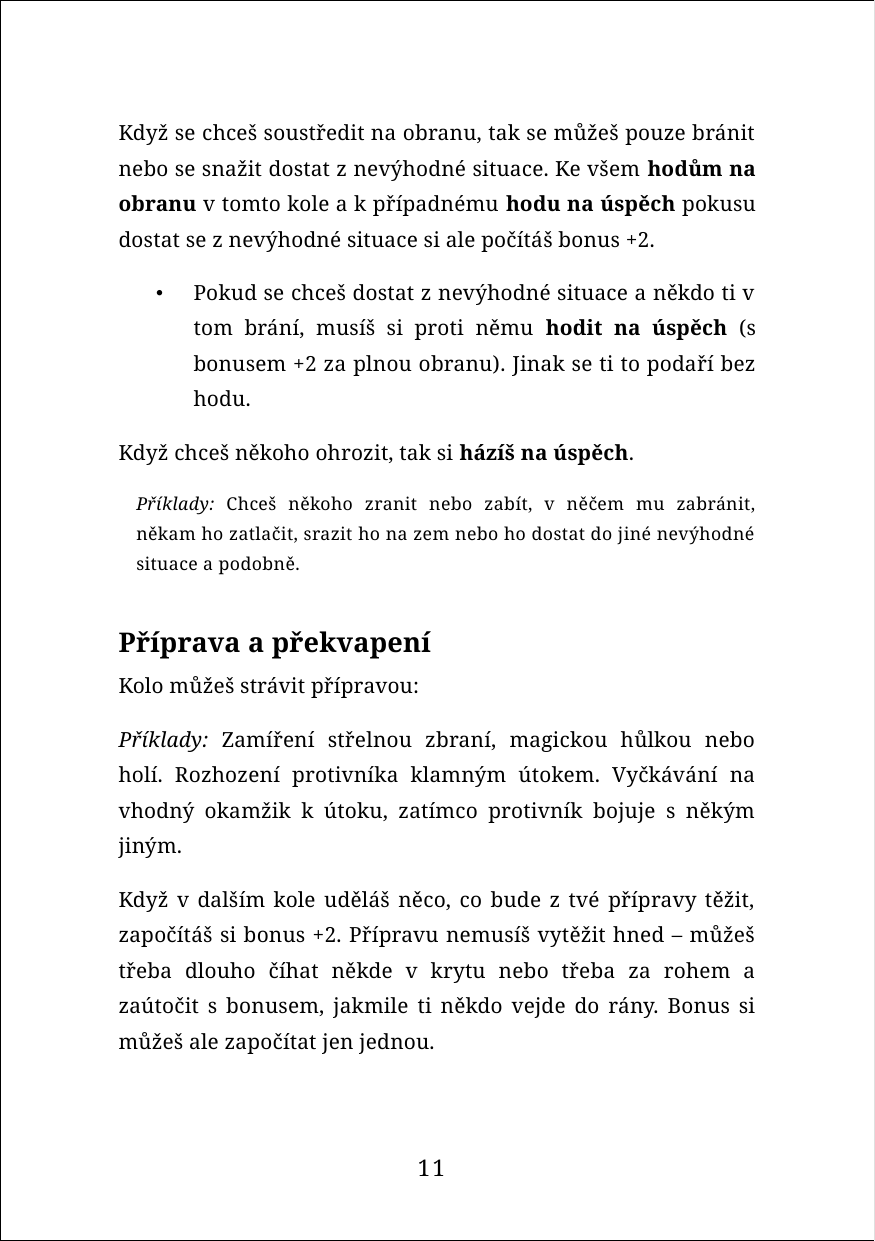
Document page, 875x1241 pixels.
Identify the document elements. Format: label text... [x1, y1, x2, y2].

subtitle Příprava a překvapení [118, 623, 756, 660]
text Když v dalším kole uděláš něco, co bude z tvé přípravy těžit, započítáš si bonus +2. Přípravu nemusíš vytěžit hned – můžeš třeba dlouho číhat někde v krytu nebo třeba za rohem a zaútočit s bonusem, jakmile ti někdo vejde do rány. Bonus si můžeš ale započítat jen jednou. [118, 885, 756, 1055]
text Když se chceš soustředit na obranu, tak se můžeš pouze bránit nebo se snažit dostat z nevýhodné situace. Ke všem hodům na obranu v tomto kole a k případnému hodu na úspěch pokusu dostat se z nevýhodné situace si ale počítáš bonus +2. [118, 118, 756, 253]
text Příklady: Chceš někoho zranit nebo zabít, v něčem mu zabránit, někam ho zatlačit, srazit ho na zem nebo ho dostat do jiné nevýhodné situace a podobně. [136, 491, 756, 576]
list Pokud se chceš dostat z nevýhodné situace a někdo ti v tom brání, musíš si proti němu hodit na úspěch (s bonusem +2 za plnou obranu). Jinak se ti to podaří bez hodu. [156, 278, 756, 413]
text Když chceš někoho ohrozit, tak si házíš na úspěch. [118, 438, 756, 466]
text Příklady: Zamíření střelnou zbraní, magickou hůlkou nebo holí. Rozhození protivníka klamným útokem. Vyčkávání na vhodný okamžik k útoku, zatímco protivník bojuje s někým jiným. [118, 725, 756, 860]
text Kolo můžeš strávit přípravou: [118, 672, 756, 700]
